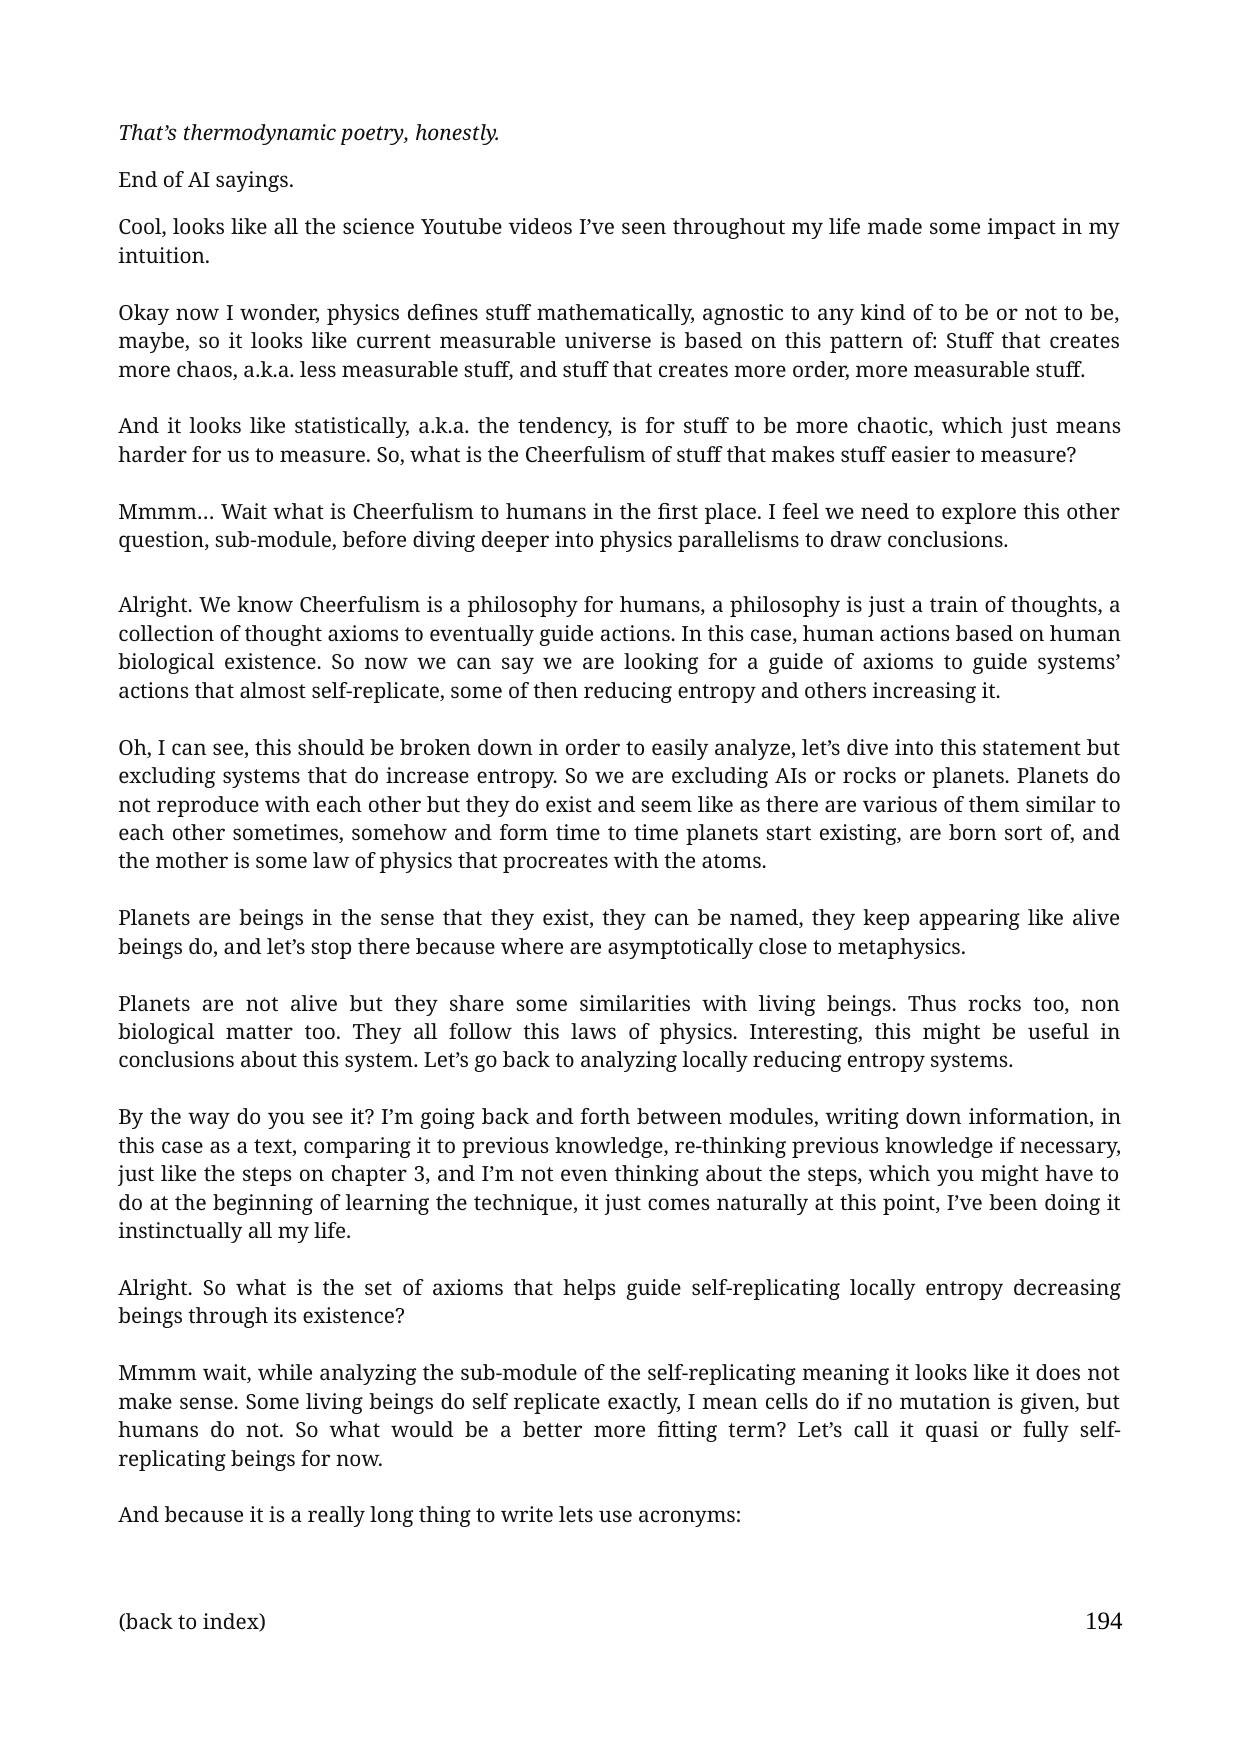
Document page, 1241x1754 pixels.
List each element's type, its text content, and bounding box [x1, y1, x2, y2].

text That’s thermodynamic poetry, honestly. [118, 118, 1122, 147]
text Planets are beings in the sense that they exist, they can be named, they keep appearing like alive beings do, and let’s stop there because where are asymptotically close to metaphysics. [118, 903, 1122, 960]
text Alright. We know Cheerfulism is a philosophy for humans, a philosophy is just a train of thoughts, a collection of thought axioms to eventually guide actions. In this case, human actions based on human biological existence. So now we can say we are looking for a guide of axioms to guide systems’ actions that almost self-replicate, some of then reducing entropy and others increasing it. [118, 591, 1122, 704]
text Mmmm wait, while analyzing the sub-module of the self-replicating meaning it looks like it does not make sense. Some living beings do self replicate exactly, I mean cells do if no mutation is given, but humans do not. So what would be a better more fitting term? Let’s call it quasi or fully self-replicating beings for now. [118, 1358, 1122, 1472]
text End of AI sayings. [118, 165, 1122, 194]
text Cool, looks like all the science Youtube videos I’ve seen throughout my life made some impact in my intuition. [118, 212, 1122, 269]
text Mmmm… Wait what is Cheerfulism to humans in the first place. I feel we need to explore this other question, sub-module, before diving deeper into physics parallelisms to draw conclusions. [118, 497, 1122, 554]
text Oh, I can see, this should be broken down in order to easily analyze, let’s dive into this statement but excluding systems that do increase entropy. So we are excluding AIs or rocks or planets. Planets do not reproduce with each other but they do exist and seem like as there are various of them similar to each other sometimes, somehow and form time to time planets start existing, are born sort of, and the mother is some law of physics that procreates with the atoms. [118, 733, 1122, 875]
text Okay now I wonder, physics defines stuff mathematically, agnostic to any kind of to be or not to be, maybe, so it looks like current measurable universe is based on this pattern of: Stuff that creates more chaos, a.k.a. less measurable stuff, and stuff that creates more order, more measurable stuff. [118, 298, 1122, 383]
text And because it is a really long thing to write lets use acronyms: [118, 1501, 1122, 1529]
text By the way do you see it? I’m going back and forth between modules, writing down information, in this case as a text, comparing it to previous knowledge, re-thinking previous knowledge if necessary, just like the steps on chapter 3, and I’m not even thinking about the steps, which you might have to do at the beginning of learning the technique, it just comes naturally at this point, I’ve been doing it instinctually all my life. [118, 1102, 1122, 1245]
text Planets are not alive but they share some similarities with living beings. Thus rocks too, non biological matter too. They all follow this laws of physics. Interesting, this might be useful in conclusions about this system. Let’s go back to analyzing locally reducing entropy systems. [118, 989, 1122, 1074]
text And it looks like statistically, a.k.a. the tendency, is for stuff to be more chaotic, which just means harder for us to measure. So, what is the Cheerfulism of stuff that makes stuff easier to measure? [118, 412, 1122, 468]
text Alright. So what is the set of axioms that helps guide self-replicating locally entropy decreasing beings through its existence? [118, 1273, 1122, 1330]
